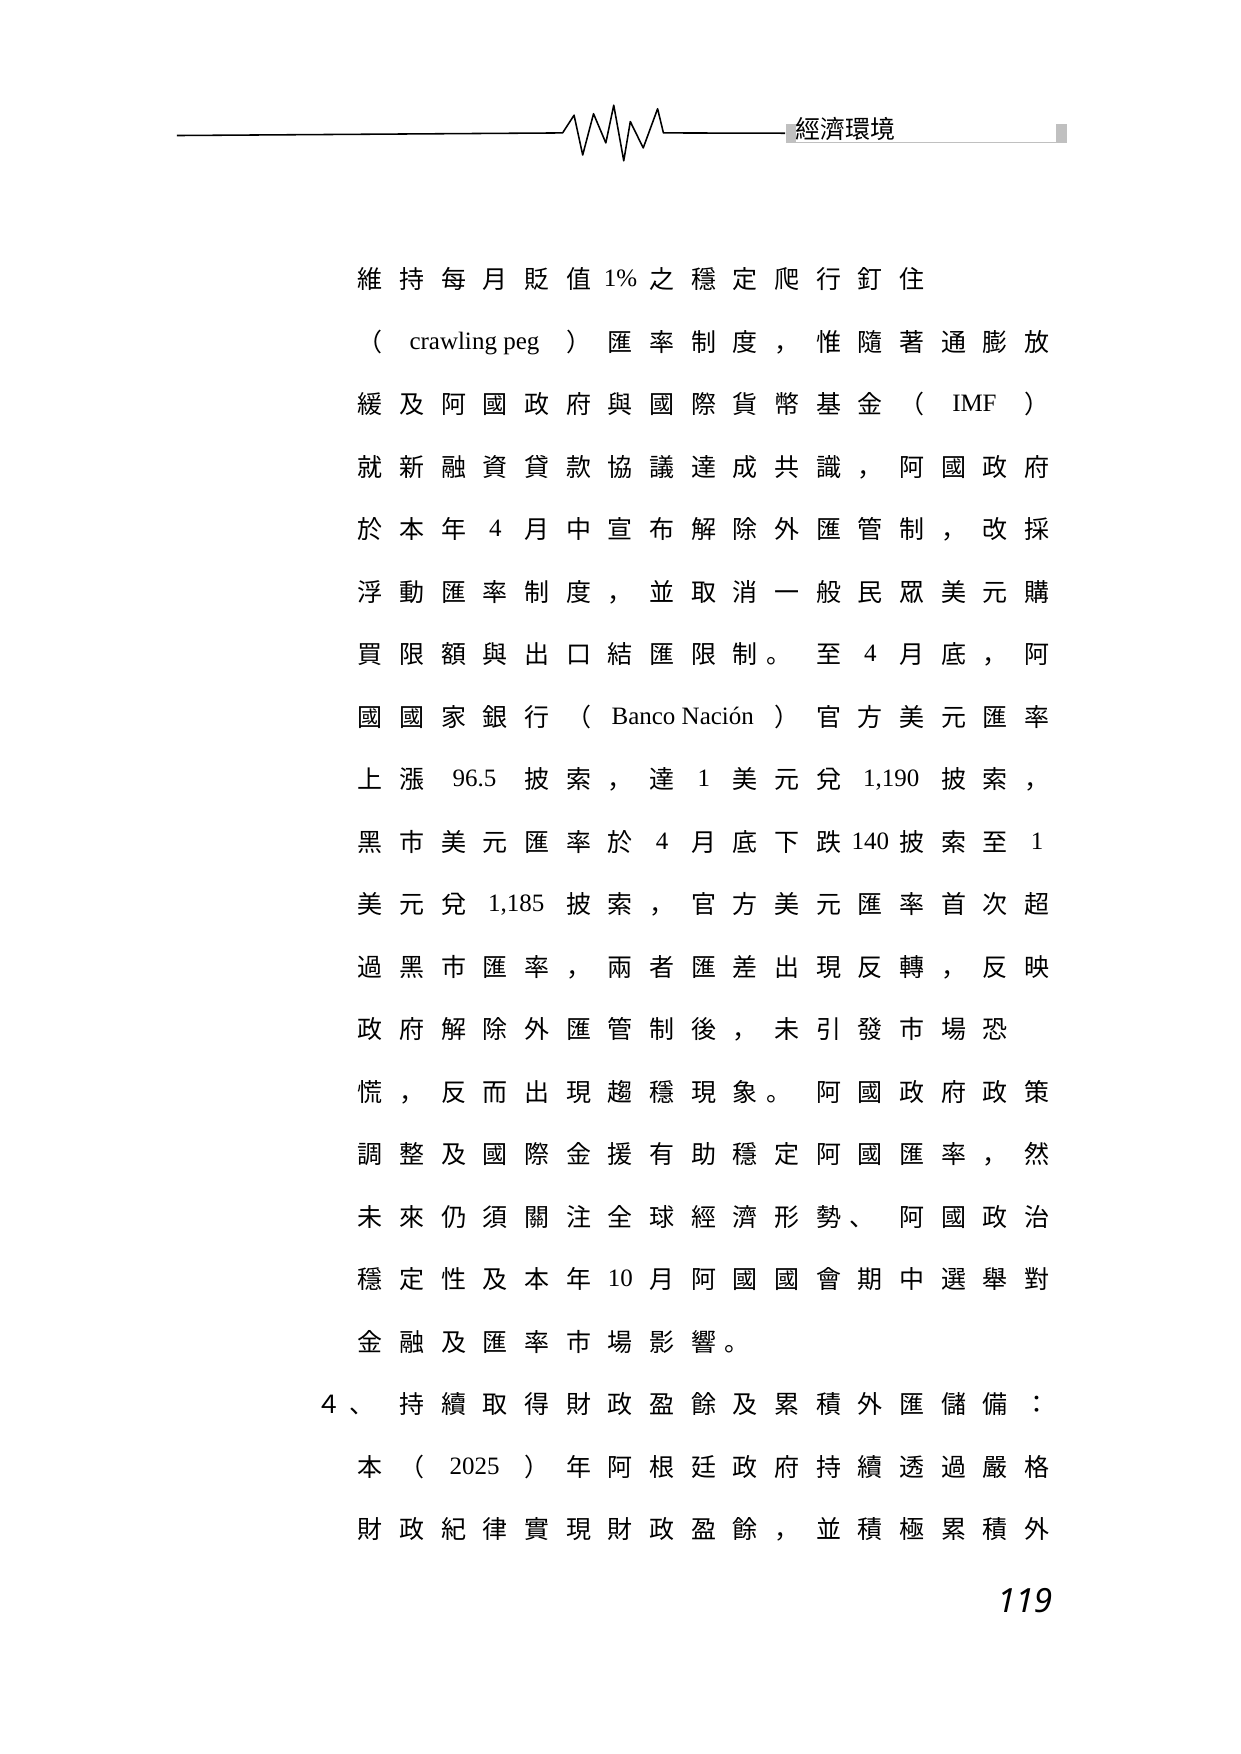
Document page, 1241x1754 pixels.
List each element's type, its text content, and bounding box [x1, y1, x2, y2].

text ４、持續取得財政盈餘及累積外匯儲備：本（2025）年阿根廷政府持續透過嚴格財政紀律實現財政盈餘，並積極累積外 [281, 1361, 1058, 1549]
text 維持每月貶值1%之穩定爬行釘住（crawling peg）匯率制度，惟隨著通膨放緩及阿國政府與國際貨幣基金（IMF）就新融資貸款協議達成共識，阿國政府於本年4月中宣布解除外匯管制，改採浮動匯率制度，並取消一般民眾美元購買限額與出口結匯限制。至4月底，阿國國家銀行（Banco Nación）官方美元匯率上漲96.5披索，達1美元兌1,190披索，黑市美元匯率於4月底下跌140披索至1美元兌1,185披索，官方美元匯率首次超過黑市匯率，兩者匯差出現反轉，反映政府解除外匯管制後，未引發市場恐慌，反而出現趨穩現象。阿國政府政策調整及國際金援有助穩定阿國匯率，​然未來仍須關注全球經濟形勢、阿國政治穩定性及本年10月阿國國會期中選舉對金融及匯率市場影響。 [281, 236, 1058, 1361]
